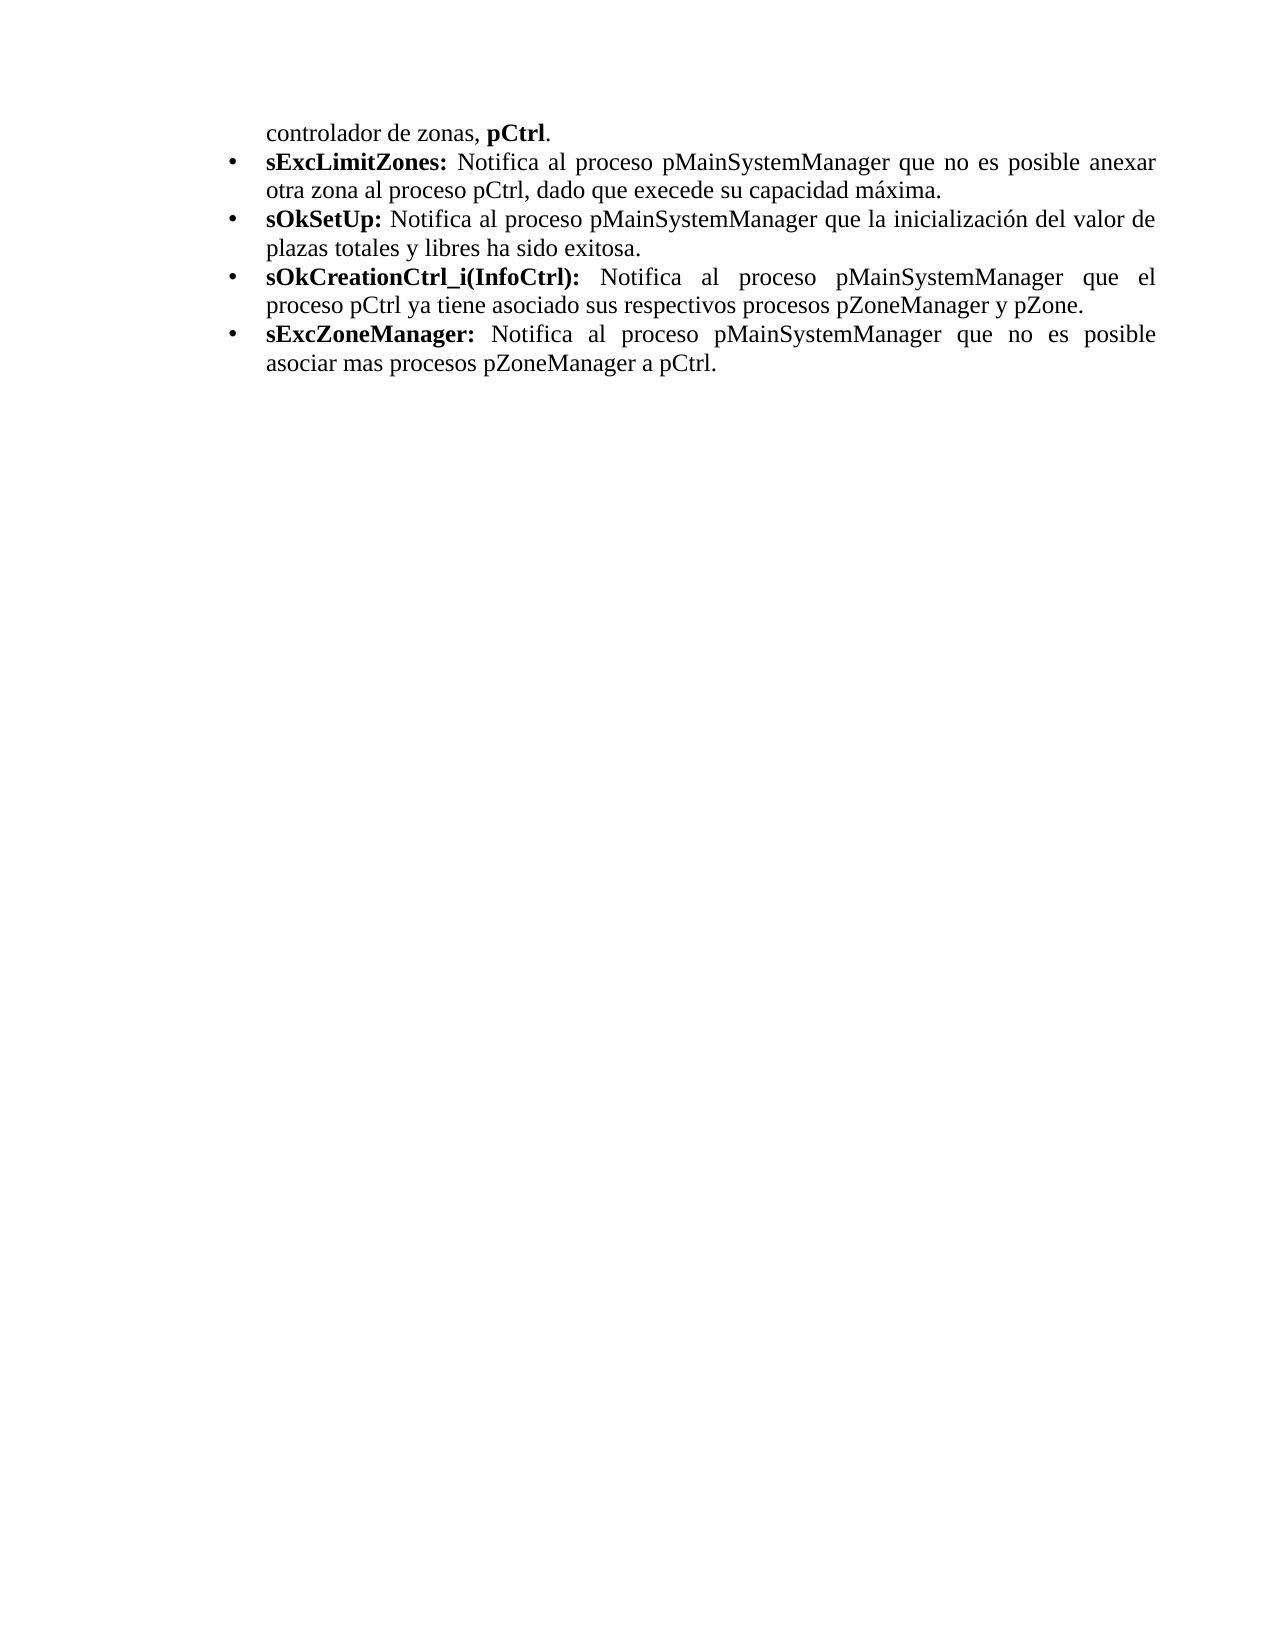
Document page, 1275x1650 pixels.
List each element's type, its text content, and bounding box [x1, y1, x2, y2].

list controlador de zonas, pCtrl. [228, 118, 1157, 147]
list sExcZoneManager: Notifica al proceso pMainSystemManager que no es posible asociar mas procesos pZoneManager a pCtrl. [228, 319, 1157, 377]
list sExcLimitZones: Notifica al proceso pMainSystemManager que no es posible anexar otra zona al proceso pCtrl, dado que execede su capacidad máxima. [228, 147, 1157, 204]
list sOkSetUp: Notifica al proceso pMainSystemManager que la inicialización del valor de plazas totales y libres ha sido exitosa. [228, 204, 1157, 262]
list sOkCreationCtrl_i(InfoCtrl): Notifica al proceso pMainSystemManager que el proceso pCtrl ya tiene asociado sus respectivos procesos pZoneManager y pZone. [228, 262, 1157, 319]
